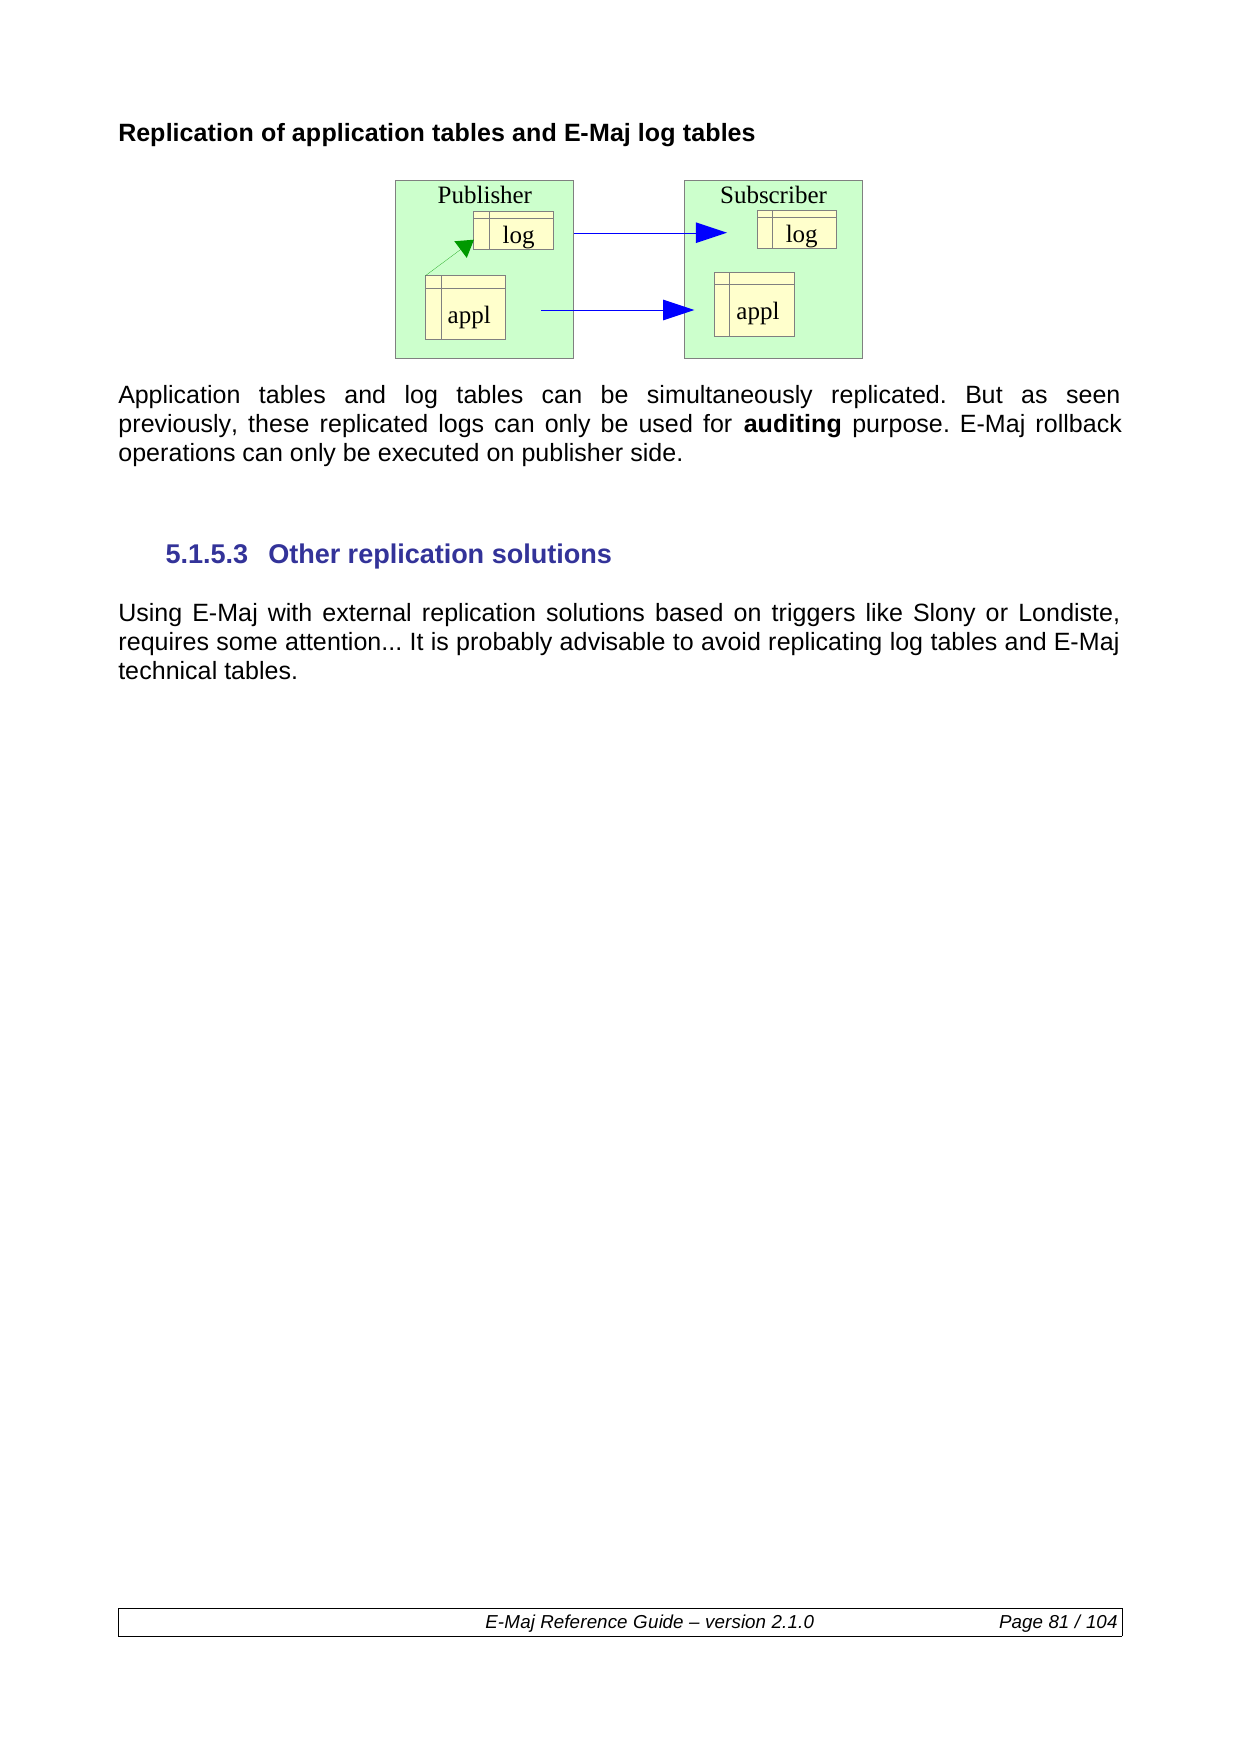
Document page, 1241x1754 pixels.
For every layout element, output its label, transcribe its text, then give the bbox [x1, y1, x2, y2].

text Application tables and log tables can be simultaneously replicated. But as seen previously, these replicated logs can only be used for auditing purpose. E-Maj rollback operations can only be executed on publisher side. [118, 380, 1122, 467]
text Using E-Maj with external replication solutions based on triggers like Slony or Londiste, requires some attention... It is probably advisable to avoid replicating log tables and E-Maj technical tables. [118, 598, 1122, 685]
subtitle Other replication solutions [165, 537, 1122, 568]
text Replication of application tables and E-Maj log tables [118, 118, 1122, 147]
